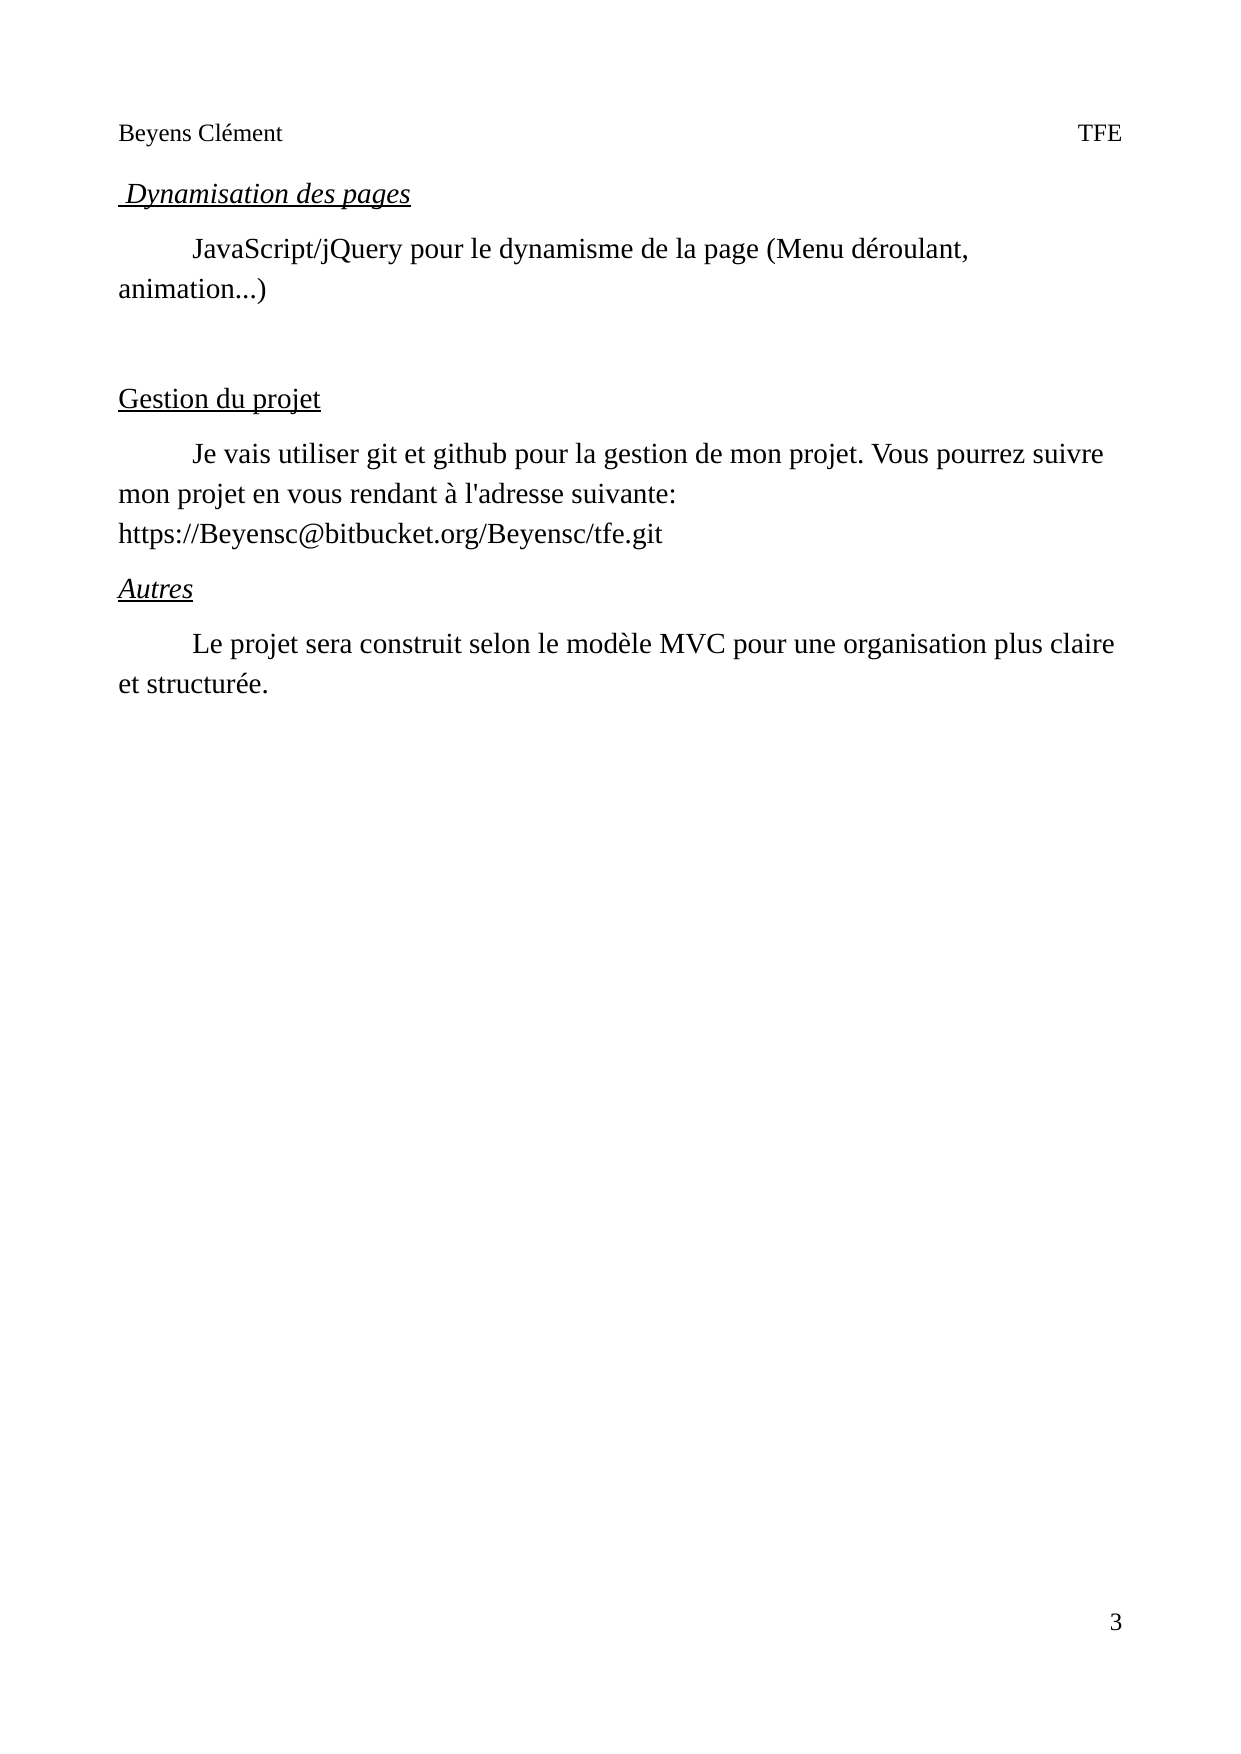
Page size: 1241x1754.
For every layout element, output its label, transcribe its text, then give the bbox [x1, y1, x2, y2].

text Je vais utiliser git et github pour la gestion de mon projet. Vous pourrez suivre mon projet en vous rendant à l'adresse suivante: https://Beyensc@bitbucket.org/Beyensc/tfe.git [118, 436, 1122, 550]
text JavaScript/jQuery pour le dynamisme de la page (Menu déroulant, animation...) [118, 231, 1122, 305]
text Autres [118, 571, 1122, 604]
text Gestion du projet [118, 381, 1122, 414]
text Le projet sera construit selon le modèle MVC pour une organisation plus claire et structurée. [118, 626, 1122, 699]
text Dynamisation des pages [118, 176, 1122, 210]
